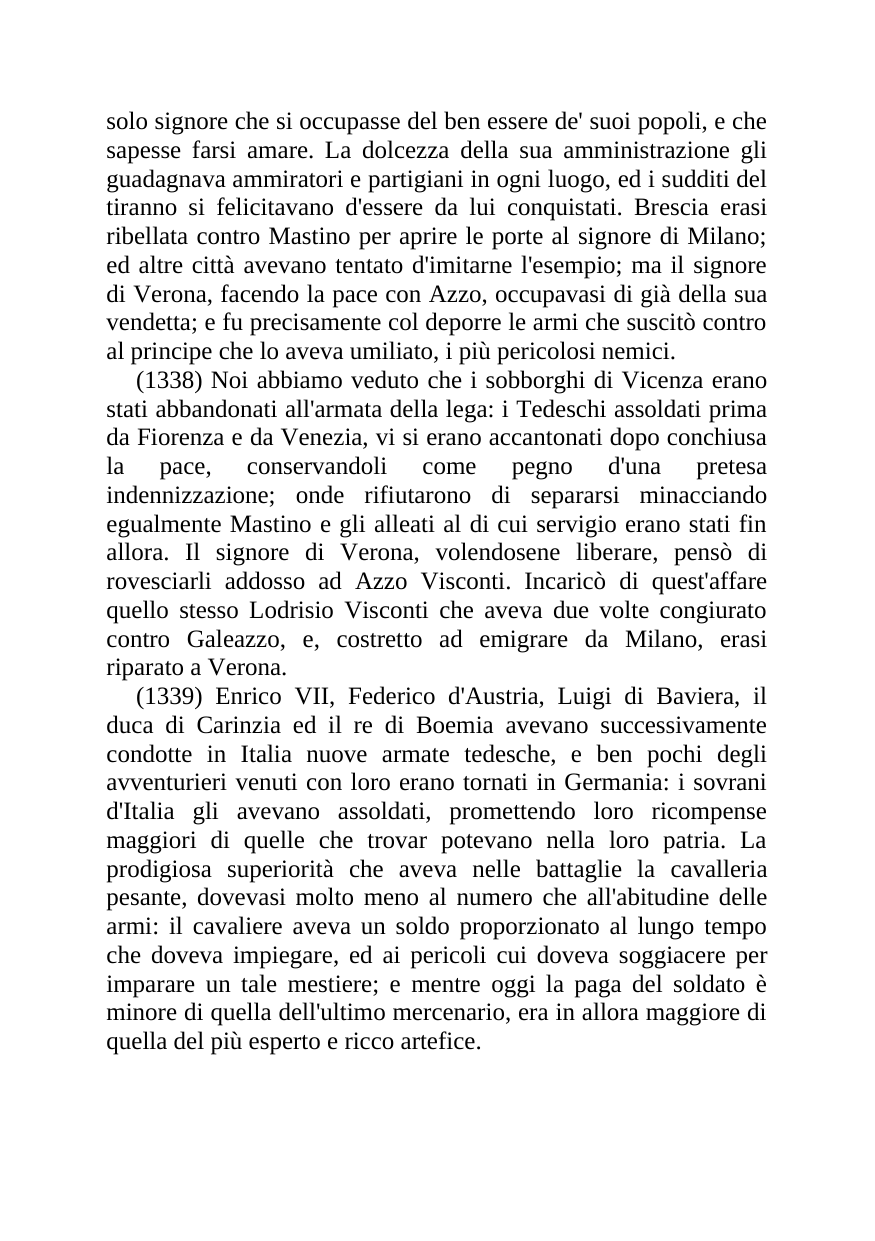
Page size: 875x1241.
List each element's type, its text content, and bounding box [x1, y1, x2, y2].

text solo signore che si occupasse del ben essere de' suoi popoli, e che sapesse farsi amare. La dolcezza della sua amministrazione gli guadagnava ammiratori e partigiani in ogni luogo, ed i sudditi del tiranno si felicitavano d'essere da lui conquistati. Brescia erasi ribellata contro Mastino per aprire le porte al signore di Milano; ed altre città avevano tentato d'imitarne l'esempio; ma il signore di Verona, facendo la pace con Azzo, occupavasi di già della sua vendetta; e fu precisamente col deporre le armi che suscitò contro al principe che lo aveva umiliato, i più pericolosi nemici. [106, 106, 768, 365]
text (1339) Enrico VII, Federico d'Austria, Luigi di Baviera, il duca di Carinzia ed il re di Boemia avevano successivamente condotte in Italia nuove armate tedesche, e ben pochi degli avventurieri venuti con loro erano tornati in Germania: i sovrani d'Italia gli avevano assoldati, promettendo loro ricompense maggiori di quelle che trovar potevano nella loro patria. La prodigiosa superiorità che aveva nelle battaglie la cavalleria pesante, dovevasi molto meno al numero che all'abitudine delle armi: il cavaliere aveva un soldo proporzionato al lungo tempo che doveva impiegare, ed ai pericoli cui doveva soggiacere per imparare un tale mestiere; e mentre oggi la paga del soldato è minore di quella dell'ultimo mercenario, era in allora maggiore di quella del più esperto e ricco artefice. [106, 681, 768, 1055]
text (1338) Noi abbiamo veduto che i sobborghi di Vicenza erano stati abbandonati all'armata della lega: i Tedeschi assoldati prima da Fiorenza e da Venezia, vi si erano accantonati dopo conchiusa la pace, conservandoli come pegno d'una pretesa indennizzazione; onde rifiutarono di separarsi minacciando egualmente Mastino e gli alleati al di cui servigio erano stati fin allora. Il signore di Verona, volendosene liberare, pensò di rovesciarli addosso ad Azzo Visconti. Incaricò di quest'affare quello stesso Lodrisio Visconti che aveva due volte congiurato contro Galeazzo, e, costretto ad emigrare da Milano, erasi riparato a Verona. [106, 365, 768, 681]
